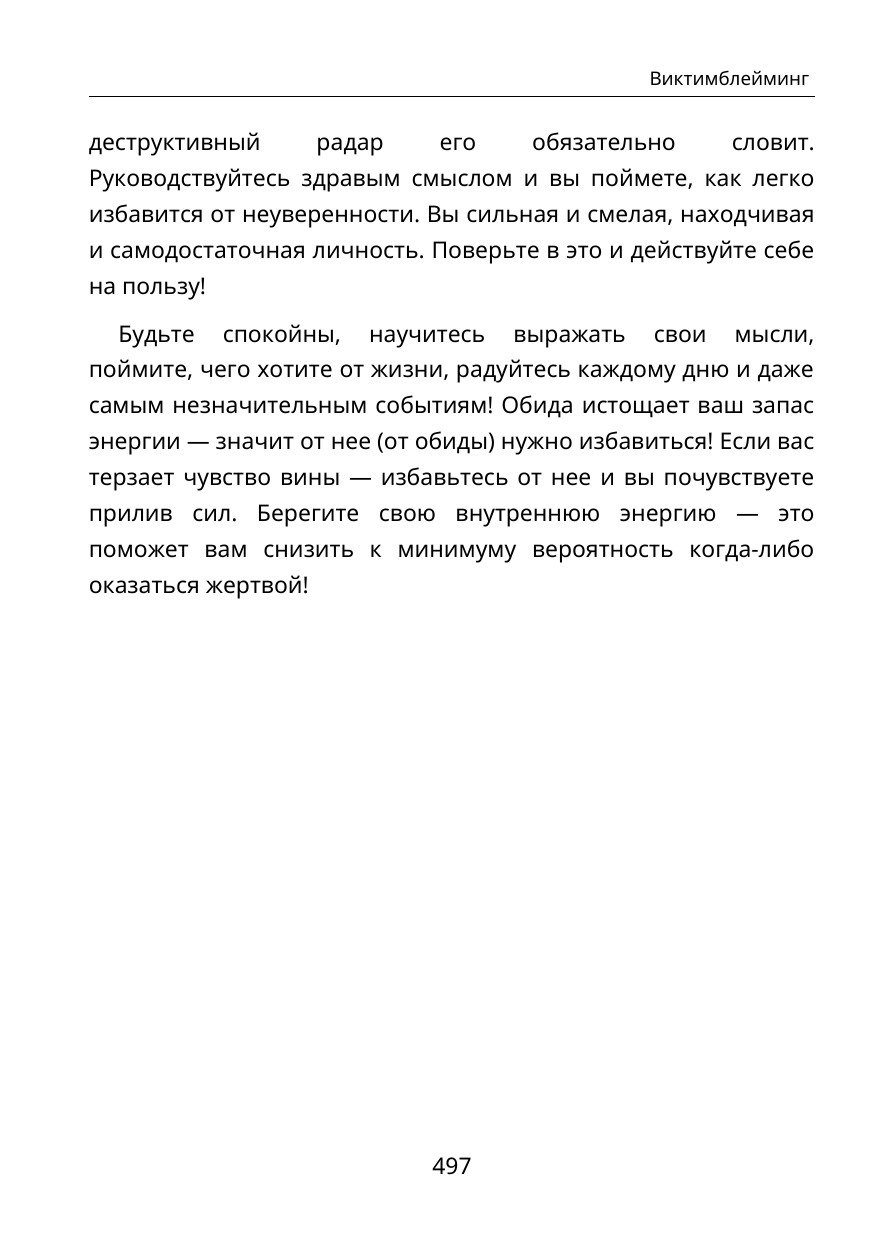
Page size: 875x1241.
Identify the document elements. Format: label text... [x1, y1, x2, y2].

text Будьте спокойны, научитесь выражать свои мысли, поймите, чего хотите от жизни, радуйтесь каждому дню и даже самым незначительным событиям! Обида истощает ваш запас энергии — значит от нее (от обиды) нужно избавиться! Если вас терзает чувство вины — избавьтесь от нее и вы почувствуете прилив сил. Берегите свою внутреннюю энергию — это поможет вам снизить к минимуму вероятность когда-либо оказаться жертвой! [88, 317, 815, 600]
text деструктивный радар его обязательно словит. Руководствуйтесь здравым смыслом и вы поймете, как легко избавится от неуверенности. Вы сильная и смелая, находчивая и самодостаточная личность. Поверьте в это и действуйте себе на пользу! [88, 126, 815, 301]
